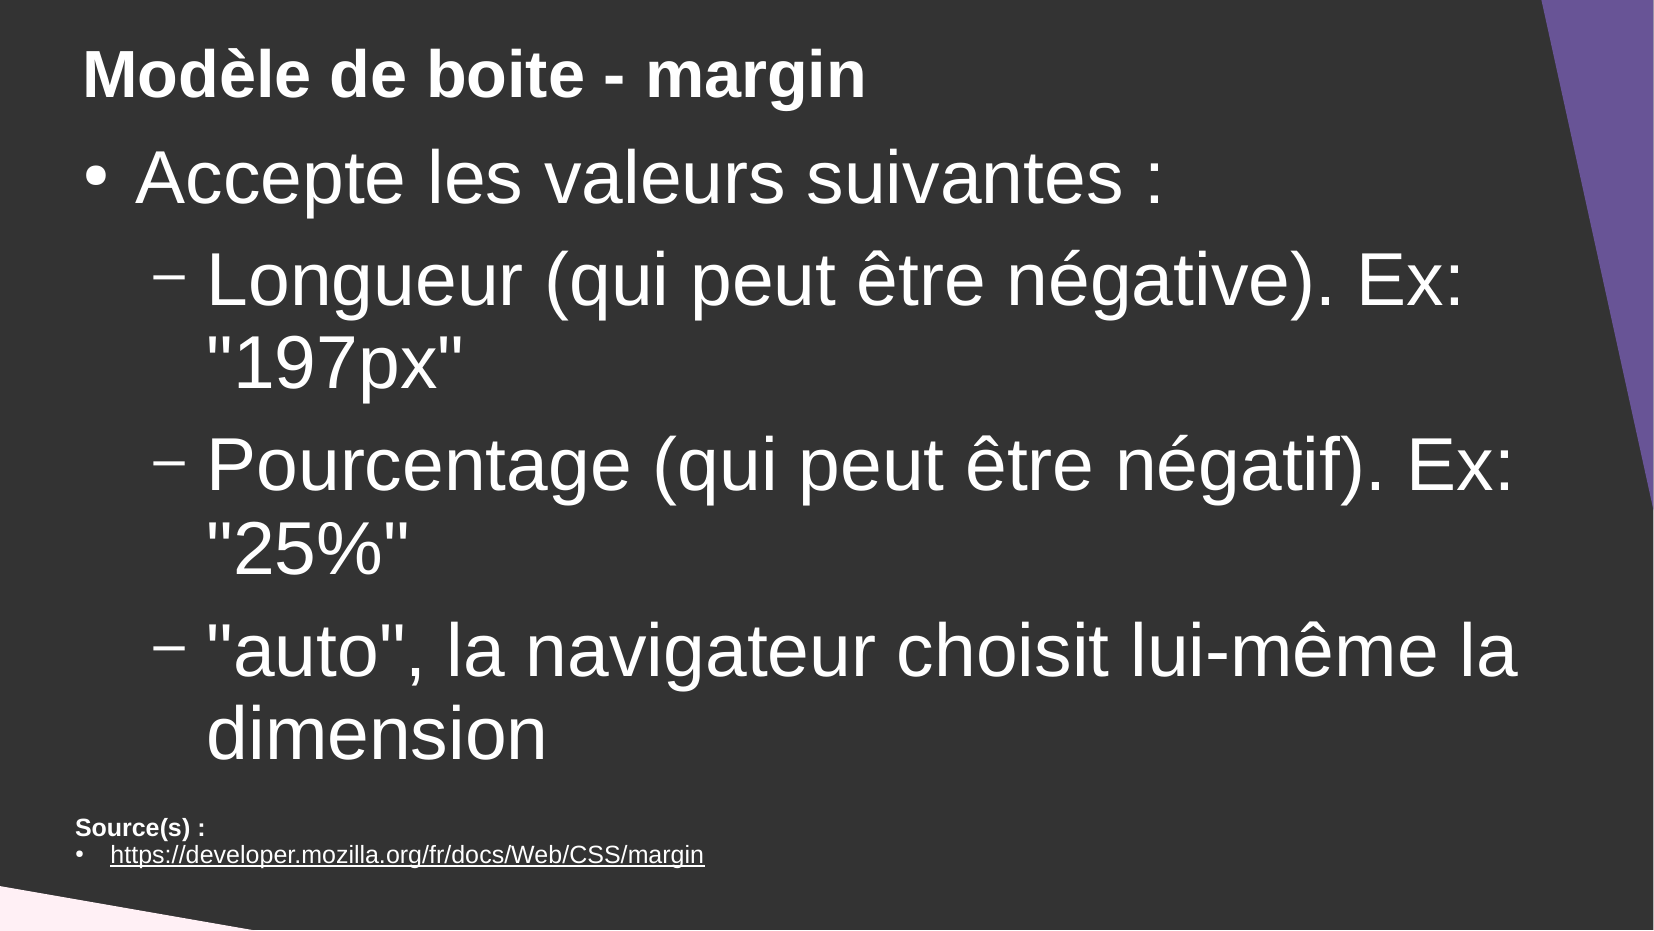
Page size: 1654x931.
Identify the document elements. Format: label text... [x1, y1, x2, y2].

text_box [1541, 0, 1654, 513]
title Modèle de boite - margin [82, 37, 1565, 112]
text_box [0, 886, 259, 931]
list Accepte les valeurs suivantes : Longueur (qui peut être négative). Ex: "197px" Pourcentage (qui peut être négatif). Ex: "25%" "auto", la navigateur choisit lui-même la dimension [64, 135, 1604, 833]
text_box Source(s) : https://developer.mozilla.org/fr/docs/Web/CSS/margin [60, 805, 1546, 913]
